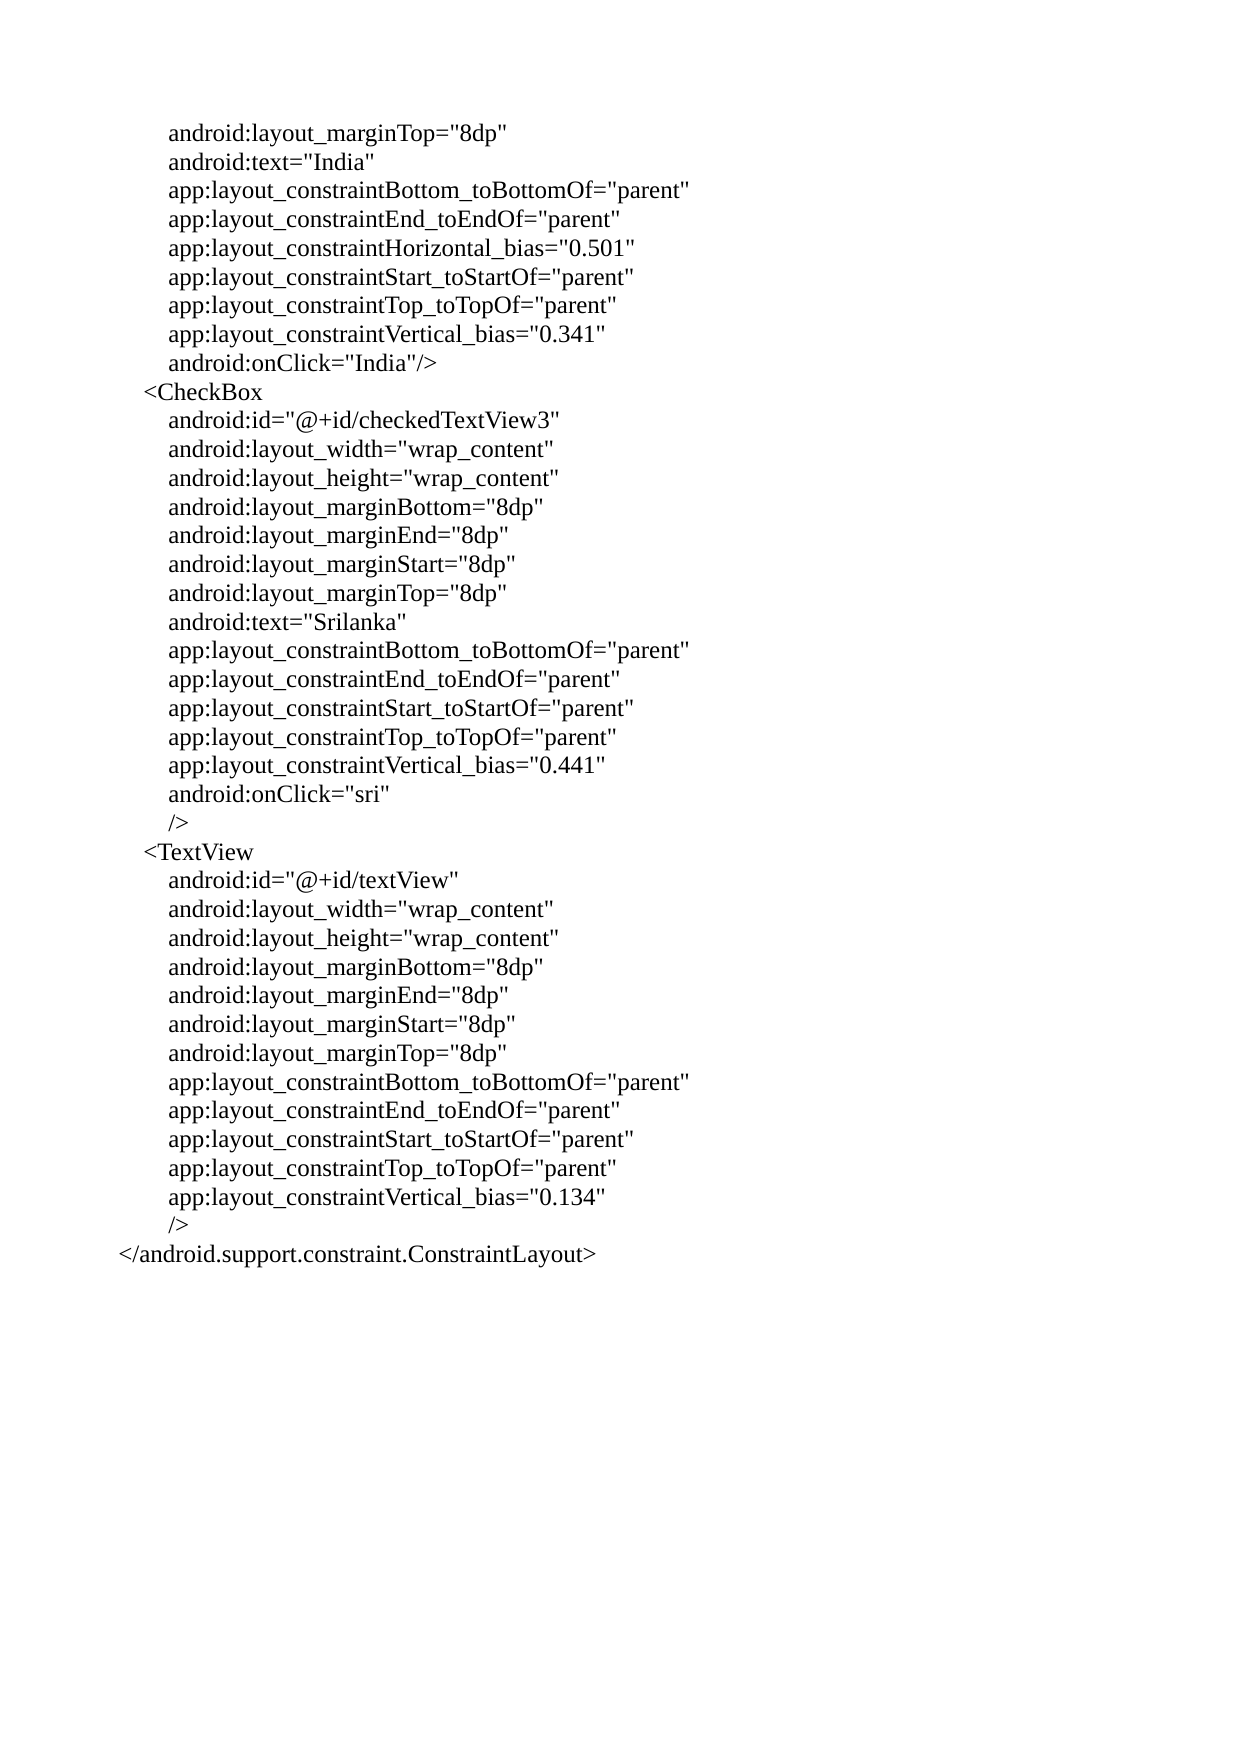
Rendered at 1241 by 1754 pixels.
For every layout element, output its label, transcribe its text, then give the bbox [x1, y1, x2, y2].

text /> [118, 808, 1122, 837]
text android:layout_width="wrap_content" [118, 434, 1122, 463]
text app:layout_constraintTop_toTopOf="parent" [118, 1153, 1122, 1182]
text app:layout_constraintBottom_toBottomOf="parent" [118, 636, 1122, 664]
text app:layout_constraintVertical_bias="0.441" [118, 751, 1122, 779]
text android:id="@+id/checkedTextView3" [118, 406, 1122, 434]
text android:layout_marginBottom="8dp" [118, 952, 1122, 981]
text </android.support.constraint.ConstraintLayout> [118, 1239, 1122, 1268]
text app:layout_constraintEnd_toEndOf="parent" [118, 1096, 1122, 1124]
text android:layout_marginStart="8dp" [118, 549, 1122, 578]
text app:layout_constraintBottom_toBottomOf="parent" [118, 1067, 1122, 1096]
text <TextView [118, 837, 1122, 866]
text android:layout_height="wrap_content" [118, 463, 1122, 492]
text android:layout_marginBottom="8dp" [118, 492, 1122, 521]
text android:layout_marginTop="8dp" [118, 118, 1122, 147]
text android:layout_marginTop="8dp" [118, 578, 1122, 607]
text android:layout_marginEnd="8dp" [118, 521, 1122, 549]
text app:layout_constraintEnd_toEndOf="parent" [118, 664, 1122, 693]
text android:layout_height="wrap_content" [118, 923, 1122, 952]
text android:text="Srilanka" [118, 607, 1122, 636]
text android:layout_marginEnd="8dp" [118, 981, 1122, 1009]
text app:layout_constraintTop_toTopOf="parent" [118, 722, 1122, 751]
text app:layout_constraintStart_toStartOf="parent" [118, 693, 1122, 722]
text android:onClick="sri" [118, 779, 1122, 808]
text app:layout_constraintBottom_toBottomOf="parent" [118, 176, 1122, 204]
text android:layout_marginStart="8dp" [118, 1009, 1122, 1038]
text app:layout_constraintVertical_bias="0.134" [118, 1182, 1122, 1211]
text android:layout_width="wrap_content" [118, 894, 1122, 923]
text <CheckBox [118, 377, 1122, 406]
text app:layout_constraintTop_toTopOf="parent" [118, 291, 1122, 319]
text android:onClick="India"/> [118, 348, 1122, 377]
text android:id="@+id/textView" [118, 866, 1122, 894]
text app:layout_constraintVertical_bias="0.341" [118, 319, 1122, 348]
text app:layout_constraintStart_toStartOf="parent" [118, 262, 1122, 291]
text android:layout_marginTop="8dp" [118, 1038, 1122, 1067]
text app:layout_constraintEnd_toEndOf="parent" [118, 204, 1122, 233]
text /> [118, 1211, 1122, 1239]
text app:layout_constraintHorizontal_bias="0.501" [118, 233, 1122, 262]
text android:text="India" [118, 147, 1122, 176]
text app:layout_constraintStart_toStartOf="parent" [118, 1124, 1122, 1153]
